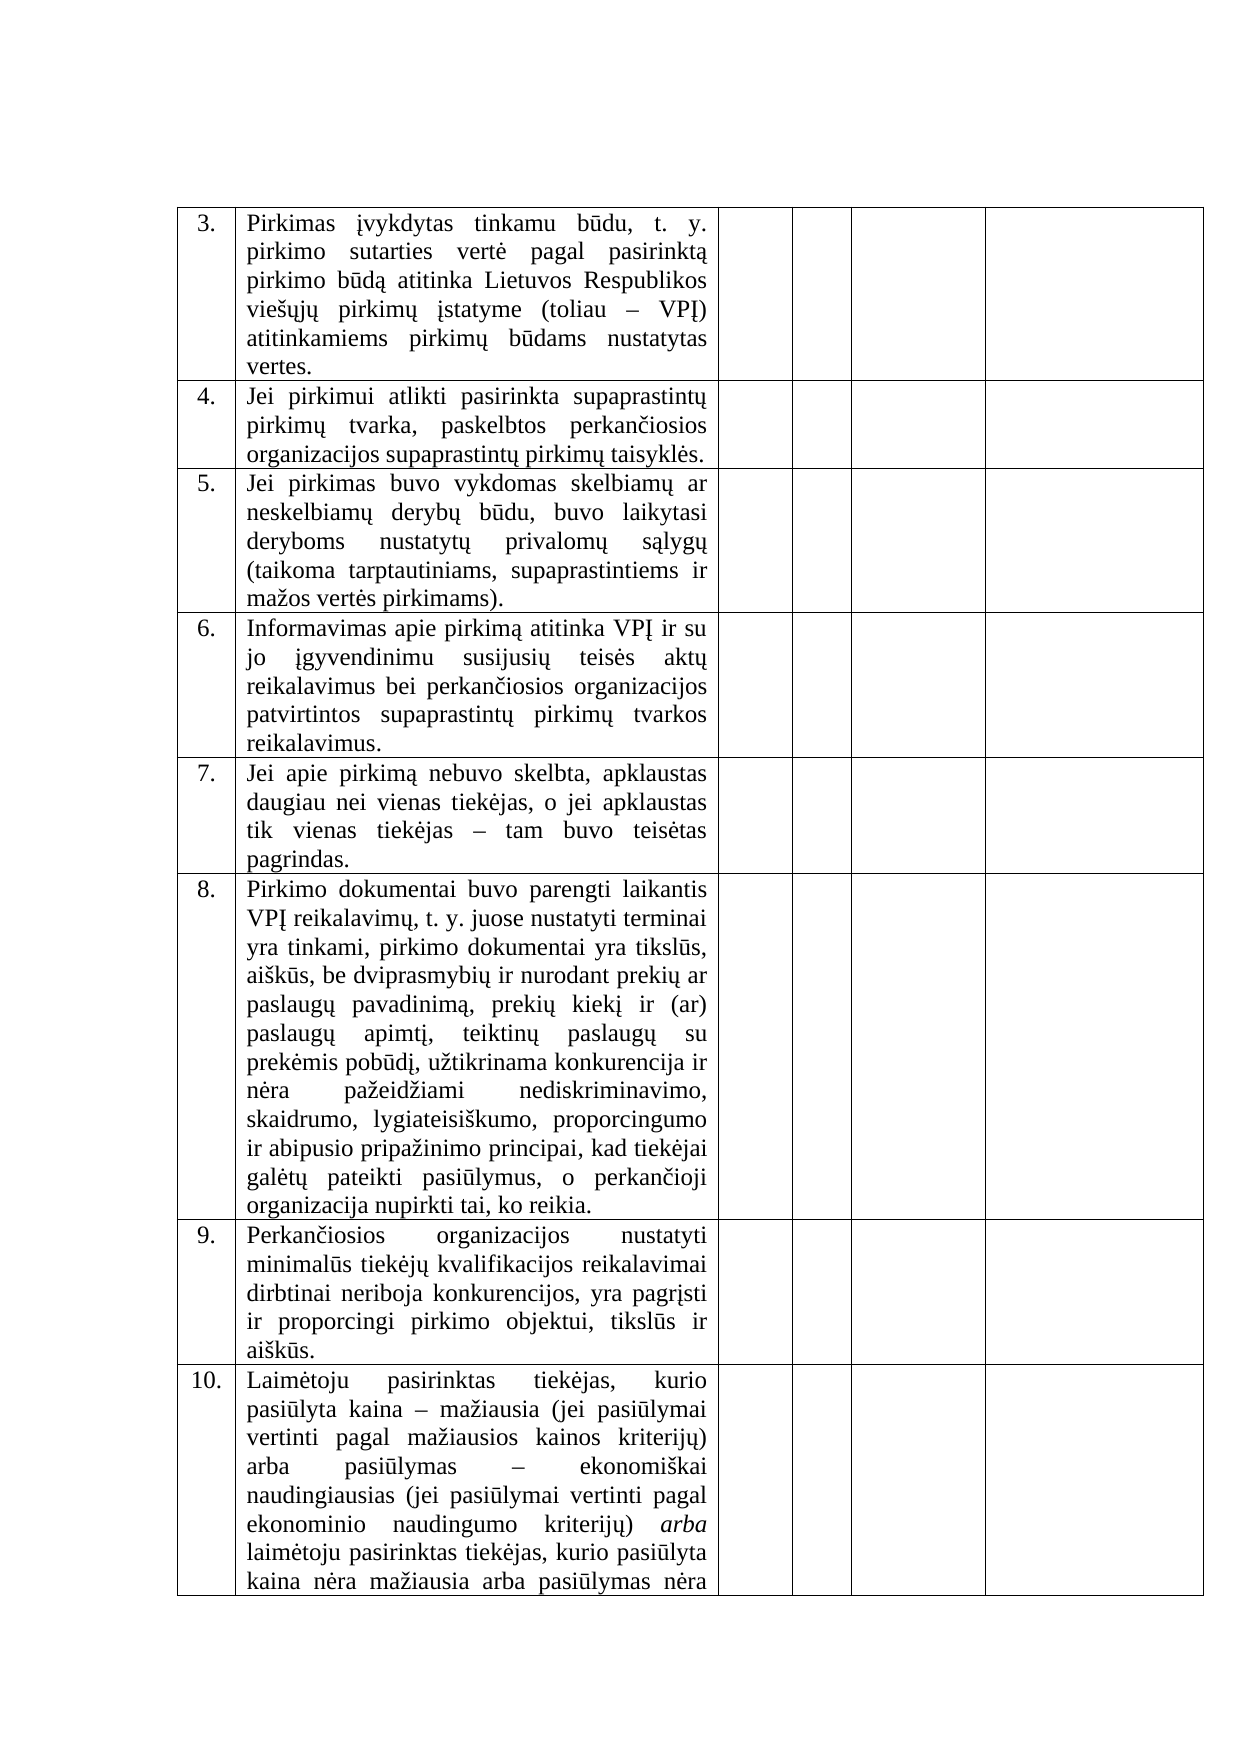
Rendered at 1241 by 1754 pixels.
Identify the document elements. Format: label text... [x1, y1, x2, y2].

table_cell [852, 874, 985, 1219]
table_cell [852, 469, 985, 612]
table_cell [986, 758, 1203, 873]
table_cell Laimėtoju pasirinktas tiekėjas, kurio pasiūlyta kaina – mažiausia (jei pasiūlymai vertinti pagal mažiausios kainos kriterijų) arba pasiūlymas – ekonomiškai naudingiausias (jei pasiūlymai vertinti pagal ekonominio naudingumo kriterijų) arba laimėtoju pasirinktas tiekėjas, kurio pasiūlyta kaina nėra mažiausia arba pasiūlymas nėra [236, 1365, 718, 1595]
table_cell [793, 874, 851, 1219]
table_cell Pirkimo dokumentai buvo parengti laikantis VPĮ reikalavimų, t. y. juose nustatyti terminai yra tinkami, pirkimo dokumentai yra tikslūs, aiškūs, be dviprasmybių ir nurodant prekių ar paslaugų pavadinimą, prekių kiekį ir (ar) paslaugų apimtį, teiktinų paslaugų su prekėmis pobūdį, užtikrinama konkurencija ir nėra pažeidžiami nediskriminavimo, skaidrumo, lygiateisiškumo, proporcingumo ir abipusio pripažinimo principai, kad tiekėjai galėtų pateikti pasiūlymus, o perkančioji organizacija nupirkti tai, ko reikia. [236, 874, 718, 1219]
table_cell 3. [178, 208, 235, 380]
table_cell 9. [178, 1220, 235, 1364]
table_cell [719, 381, 792, 467]
table_cell [793, 208, 851, 380]
table_cell [793, 1365, 851, 1595]
table_cell [852, 208, 985, 380]
table_cell Jei apie pirkimą nebuvo skelbta, apklaustas daugiau nei vienas tiekėjas, o jei apklaustas tik vienas tiekėjas – tam buvo teisėtas pagrindas. [236, 758, 718, 873]
table_cell 7. [178, 758, 235, 873]
table_cell Informavimas apie pirkimą atitinka VPĮ ir su jo įgyvendinimu susijusių teisės aktų reikalavimus bei perkančiosios organizacijos patvirtintos supaprastintų pirkimų tvarkos reikalavimus. [236, 613, 718, 757]
table_cell 6. [178, 613, 235, 757]
table_cell [986, 381, 1203, 467]
table_cell [793, 469, 851, 612]
table_cell [719, 1365, 792, 1595]
table_cell 10. [178, 1365, 235, 1595]
table_cell [986, 469, 1203, 612]
table_cell [793, 613, 851, 757]
table_cell [986, 208, 1203, 380]
table_cell Jei pirkimas buvo vykdomas skelbiamų ar neskelbiamų derybų būdu, buvo laikytasi deryboms nustatytų privalomų sąlygų (taikoma tarptautiniams, supaprastintiems ir mažos vertės pirkimams). [236, 469, 718, 612]
table_cell [793, 381, 851, 467]
table_cell Jei pirkimui atlikti pasirinkta supaprastintų pirkimų tvarka, paskelbtos perkančiosios organizacijos supaprastintų pirkimų taisyklės. [236, 381, 718, 467]
table_cell Perkančiosios organizacijos nustatyti minimalūs tiekėjų kvalifikacijos reikalavimai dirbtinai neriboja konkurencijos, yra pagrįsti ir proporcingi pirkimo objektui, tikslūs ir aiškūs. [236, 1220, 718, 1364]
table_cell [986, 613, 1203, 757]
table_cell [719, 758, 792, 873]
table_cell [719, 469, 792, 612]
table_cell [719, 874, 792, 1219]
table_cell [986, 1220, 1203, 1364]
table_cell [719, 613, 792, 757]
table_cell [852, 381, 985, 467]
table_cell [852, 1365, 985, 1595]
table_cell 8. [178, 874, 235, 1219]
table_cell [719, 208, 792, 380]
table_cell 4. [178, 381, 235, 467]
table_cell [852, 1220, 985, 1364]
table_cell 5. [178, 469, 235, 612]
table_cell [719, 1220, 792, 1364]
table_cell Pirkimas įvykdytas tinkamu būdu, t. y. pirkimo sutarties vertė pagal pasirinktą pirkimo būdą atitinka Lietuvos Respublikos viešųjų pirkimų įstatyme (toliau – VPĮ) atitinkamiems pirkimų būdams nustatytas vertes. [236, 208, 718, 380]
table_cell [852, 758, 985, 873]
table_cell [793, 758, 851, 873]
table_cell [852, 613, 985, 757]
table_cell [793, 1220, 851, 1364]
table_cell [986, 1365, 1203, 1595]
table_cell [986, 874, 1203, 1219]
